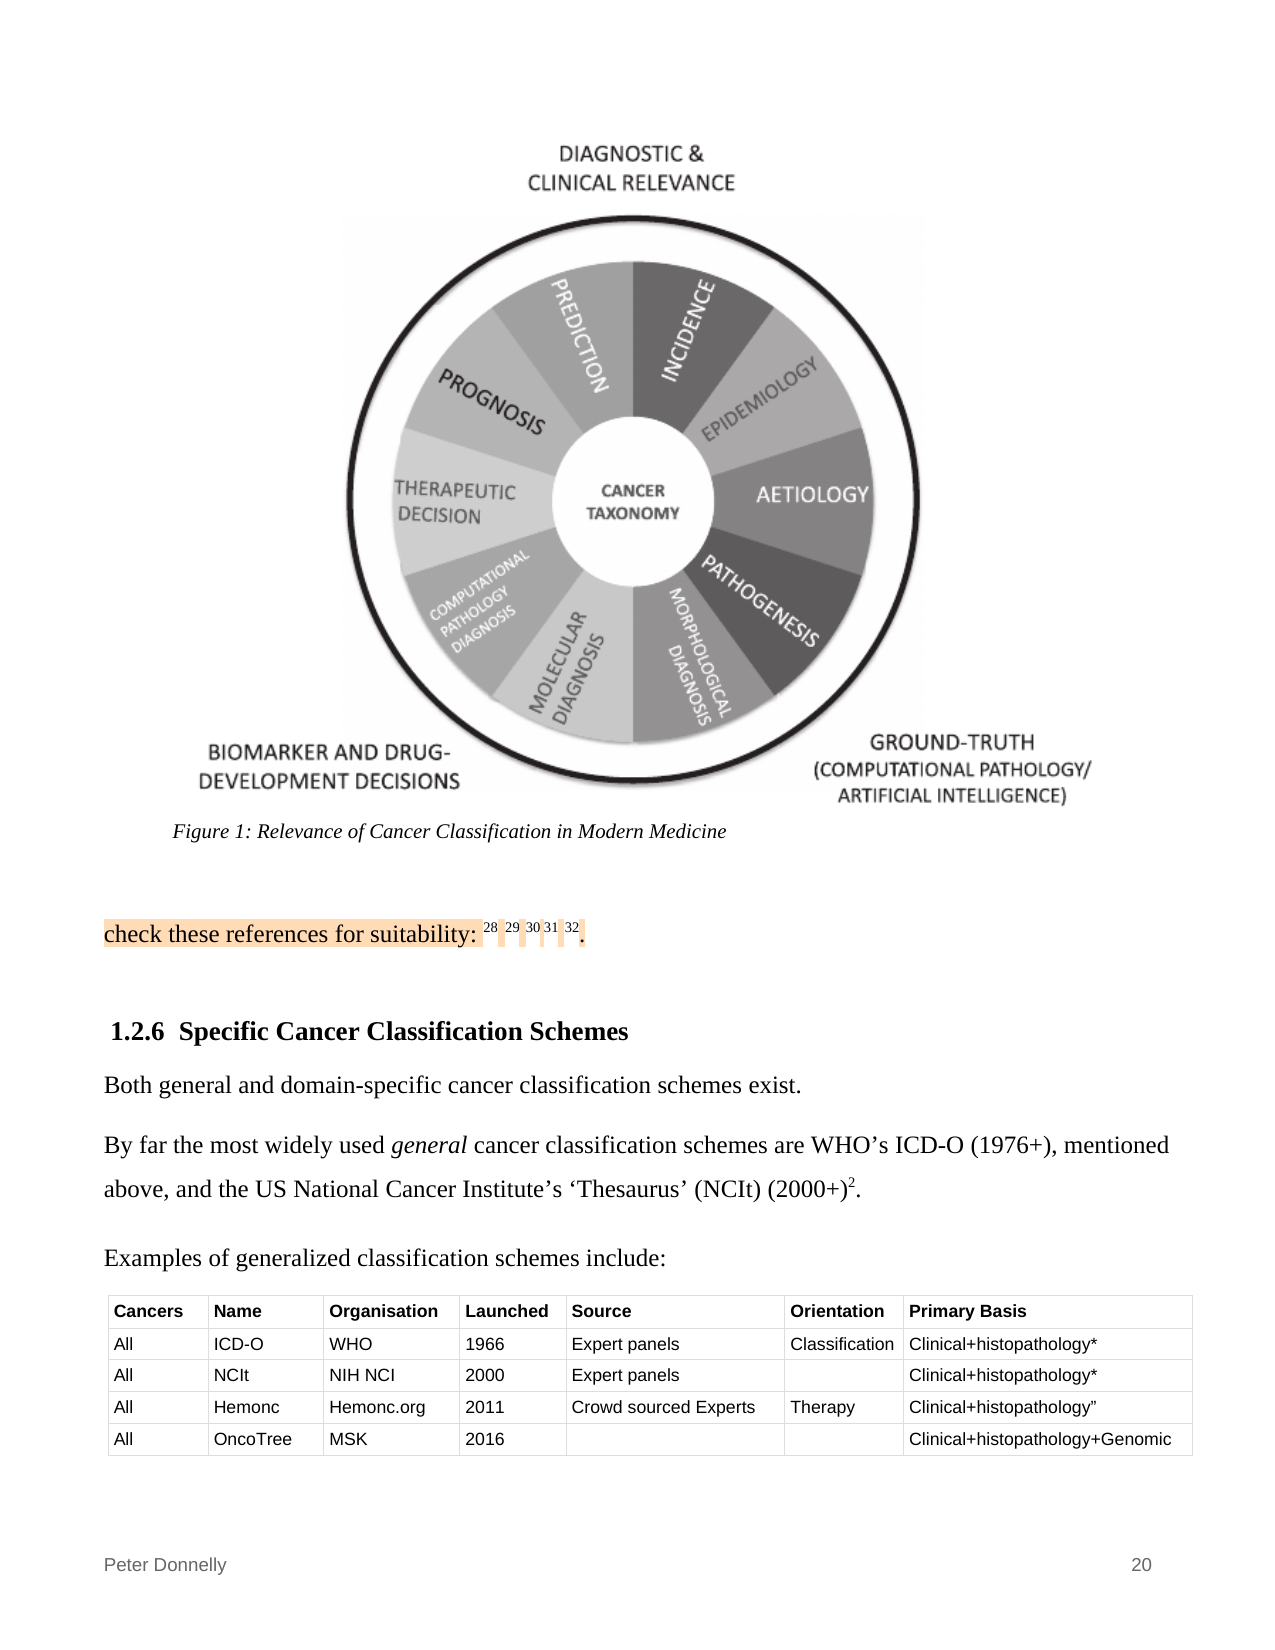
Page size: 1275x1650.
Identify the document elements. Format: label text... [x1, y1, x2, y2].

table_cell Hemonc.org [324, 1392, 459, 1423]
table_cell MSK [324, 1424, 459, 1455]
table_cell Clinical+histopathology” [904, 1392, 1192, 1423]
table_cell 2000 [460, 1360, 566, 1391]
table_header Cancers [109, 1296, 208, 1327]
table_cell All [109, 1329, 208, 1359]
text By far the most widely used general cancer classification schemes are WHO’s ICD-O (1976+), mentioned above, and the US National Cancer Institute’s ‘Thesaurus’ (NCIt) (2000+). [103, 1131, 1181, 1202]
table_cell Therapy [785, 1392, 903, 1423]
table_cell Clinical+histopathology+Genomic [904, 1424, 1192, 1455]
text check these references for suitability: . [103, 919, 1181, 947]
table_cell Expert panels [567, 1360, 784, 1391]
text Figure 1: Relevance of Cancer Classification in Modern Medicine [172, 820, 1112, 843]
table_header Organisation [324, 1296, 459, 1327]
table_header Orientation [785, 1296, 903, 1327]
table_cell OncoTree [209, 1424, 323, 1455]
table_cell NCIt [209, 1360, 323, 1391]
table_cell ICD-O [209, 1329, 323, 1359]
table_header Source [567, 1296, 784, 1327]
table_cell Crowd sourced Experts [567, 1392, 784, 1423]
text Examples of generalized classification schemes include: [103, 1243, 1181, 1272]
table_cell WHO [324, 1329, 459, 1359]
table_cell Clinical+histopathology* [904, 1329, 1192, 1359]
table_header Primary Basis [904, 1296, 1192, 1327]
table_cell [785, 1360, 903, 1391]
table_header Launched [460, 1296, 566, 1327]
table_cell [567, 1424, 784, 1455]
text Both general and domain-specific cancer classification schemes exist. [103, 1070, 1181, 1098]
table_cell 2016 [460, 1424, 566, 1455]
picture [172, 132, 1113, 820]
table_header Name [209, 1296, 323, 1327]
table_cell Expert panels [567, 1329, 784, 1359]
table_cell All [109, 1360, 208, 1391]
table_cell Classification [785, 1329, 903, 1359]
table_cell Clinical+histopathology* [904, 1360, 1192, 1391]
table_cell All [109, 1392, 208, 1423]
table_cell 2011 [460, 1392, 566, 1423]
table_cell All [109, 1424, 208, 1455]
table_cell 1966 [460, 1329, 566, 1359]
table_cell NIH NCI [324, 1360, 459, 1391]
subtitle Specific Cancer Classification Schemes [103, 1015, 1181, 1046]
table_cell Hemonc [209, 1392, 323, 1423]
table_cell [785, 1424, 903, 1455]
